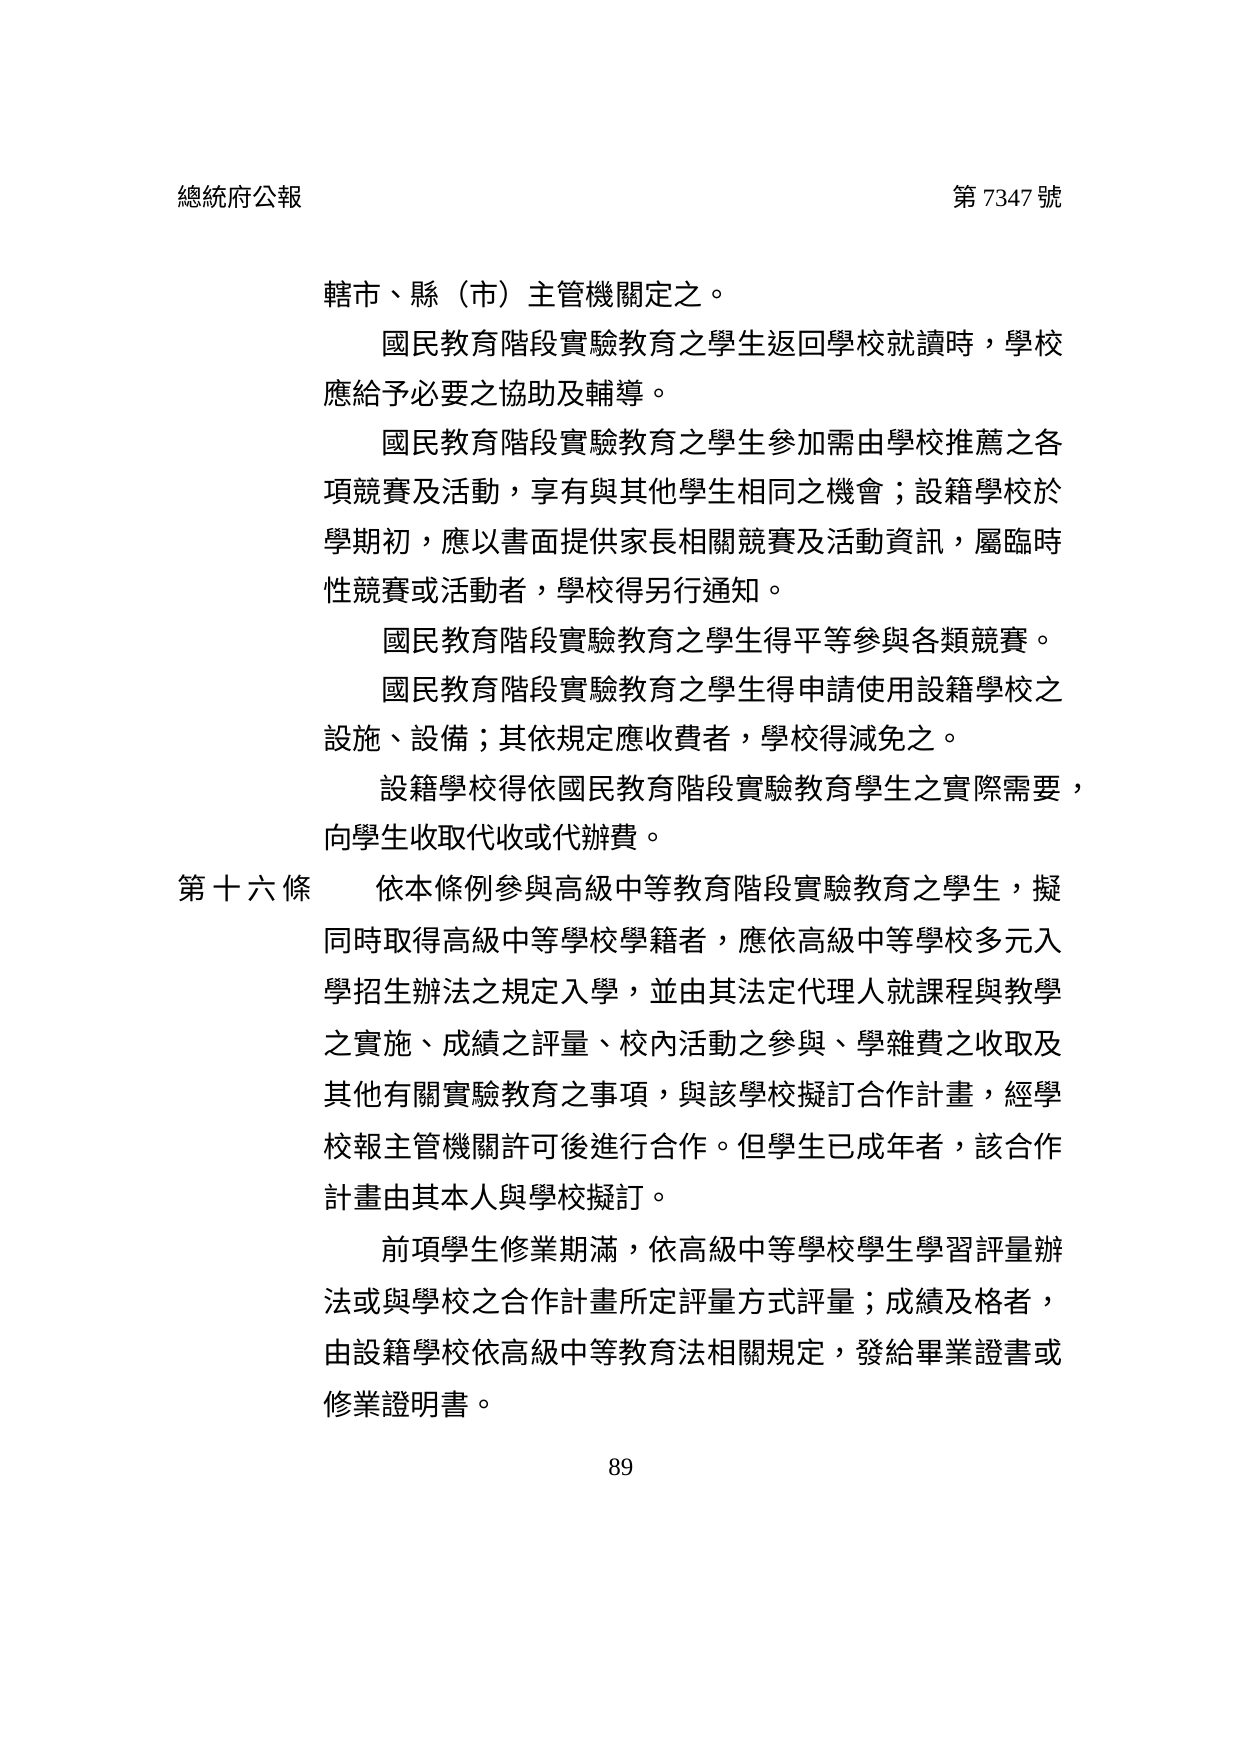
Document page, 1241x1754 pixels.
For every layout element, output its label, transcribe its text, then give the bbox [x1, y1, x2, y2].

text 國民教育階段實驗教育之學生參加需由學校推薦之各項競賽及活動，享有與其他學生相同之機會；設籍學校於學期初，應以書面提供家長相關競賽及活動資訊，屬臨時性競賽或活動者，學校得另行通知。 [323, 414, 1064, 611]
text 國民教育階段實驗教育之學生得申請使用設籍學校之設施、設備；其依規定應收費者，學校得減免之。 [323, 661, 1064, 759]
text 第十六條 依本條例參與高級中等教育階段實驗教育之學生，擬同時取得高級中等學校學籍者，應依高級中等學校多元入學招生辦法之規定入學，並由其法定代理人就課程與教學之實施、成績之評量、校內活動之參與、學雜費之收取及其他有關實驗教育之事項，與該學校擬訂合作計畫，經學校報主管機關許可後進行合作。但學生已成年者，該合作計畫由其本人與學校擬訂。 [177, 858, 1064, 1219]
text 設籍學校得依國民教育階段實驗教育學生之實際需要，向學生收取代收或代辦費。 [323, 759, 1064, 858]
text 前項學生修業期滿，依高級中等學校學生學習評量辦法或與學校之合作計畫所定評量方式評量；成績及格者，由設籍學校依高級中等教育法相關規定，發給畢業證書或修業證明書。 [323, 1219, 1064, 1426]
text 國民教育階段實驗教育之學生返回學校就讀時，學校應給予必要之協助及輔導。 [323, 315, 1064, 414]
text 國民教育階段實驗教育之學生得平等參與各類競賽。 [323, 611, 1064, 661]
text 轄市、縣（市）主管機關定之。 [323, 266, 1064, 315]
